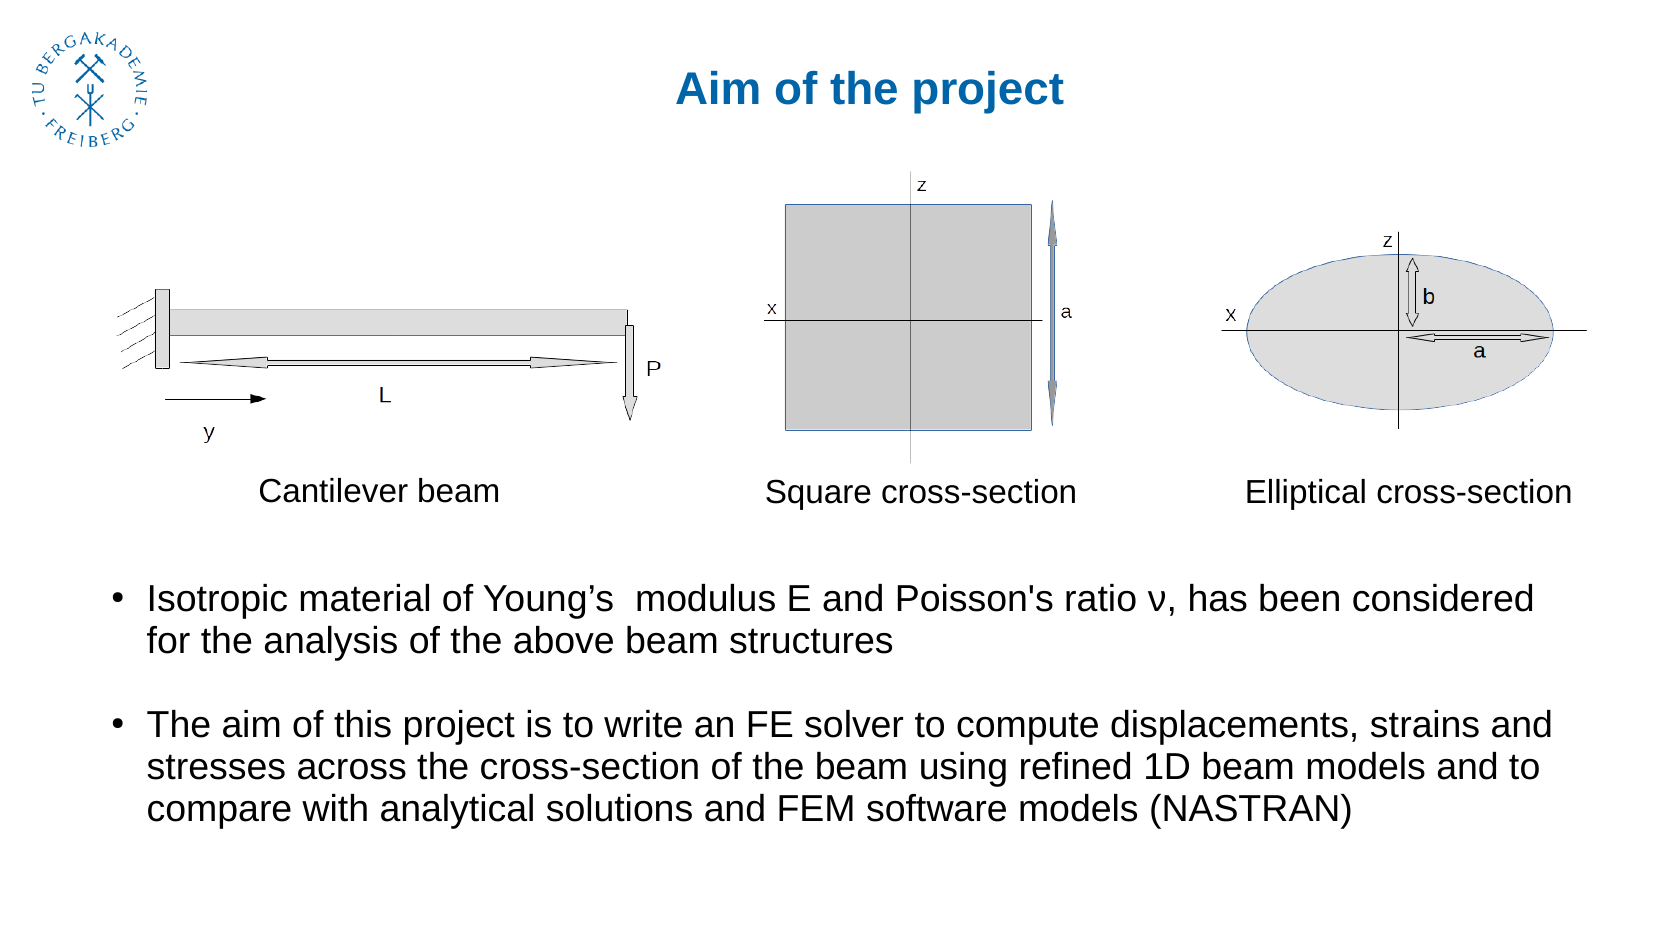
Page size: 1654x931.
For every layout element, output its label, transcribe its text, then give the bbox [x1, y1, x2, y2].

text_box Cantilever beam [243, 464, 559, 517]
text_box Elliptical cross-section [1230, 466, 1591, 541]
text_box Square cross-section [750, 466, 1111, 541]
text_box Isotropic material of Young’s modulus E and Poisson's ratio ν, has been considered for the analysis of the above beam structures The aim of this project is to write an FE solver to compute displacements, strains and stresses across the cross-section of the beam using refined 1D beam models and to compare with analytical solutions and FEM software models (NASTRAN) [96, 570, 1580, 837]
picture [32, 0, 1654, 931]
